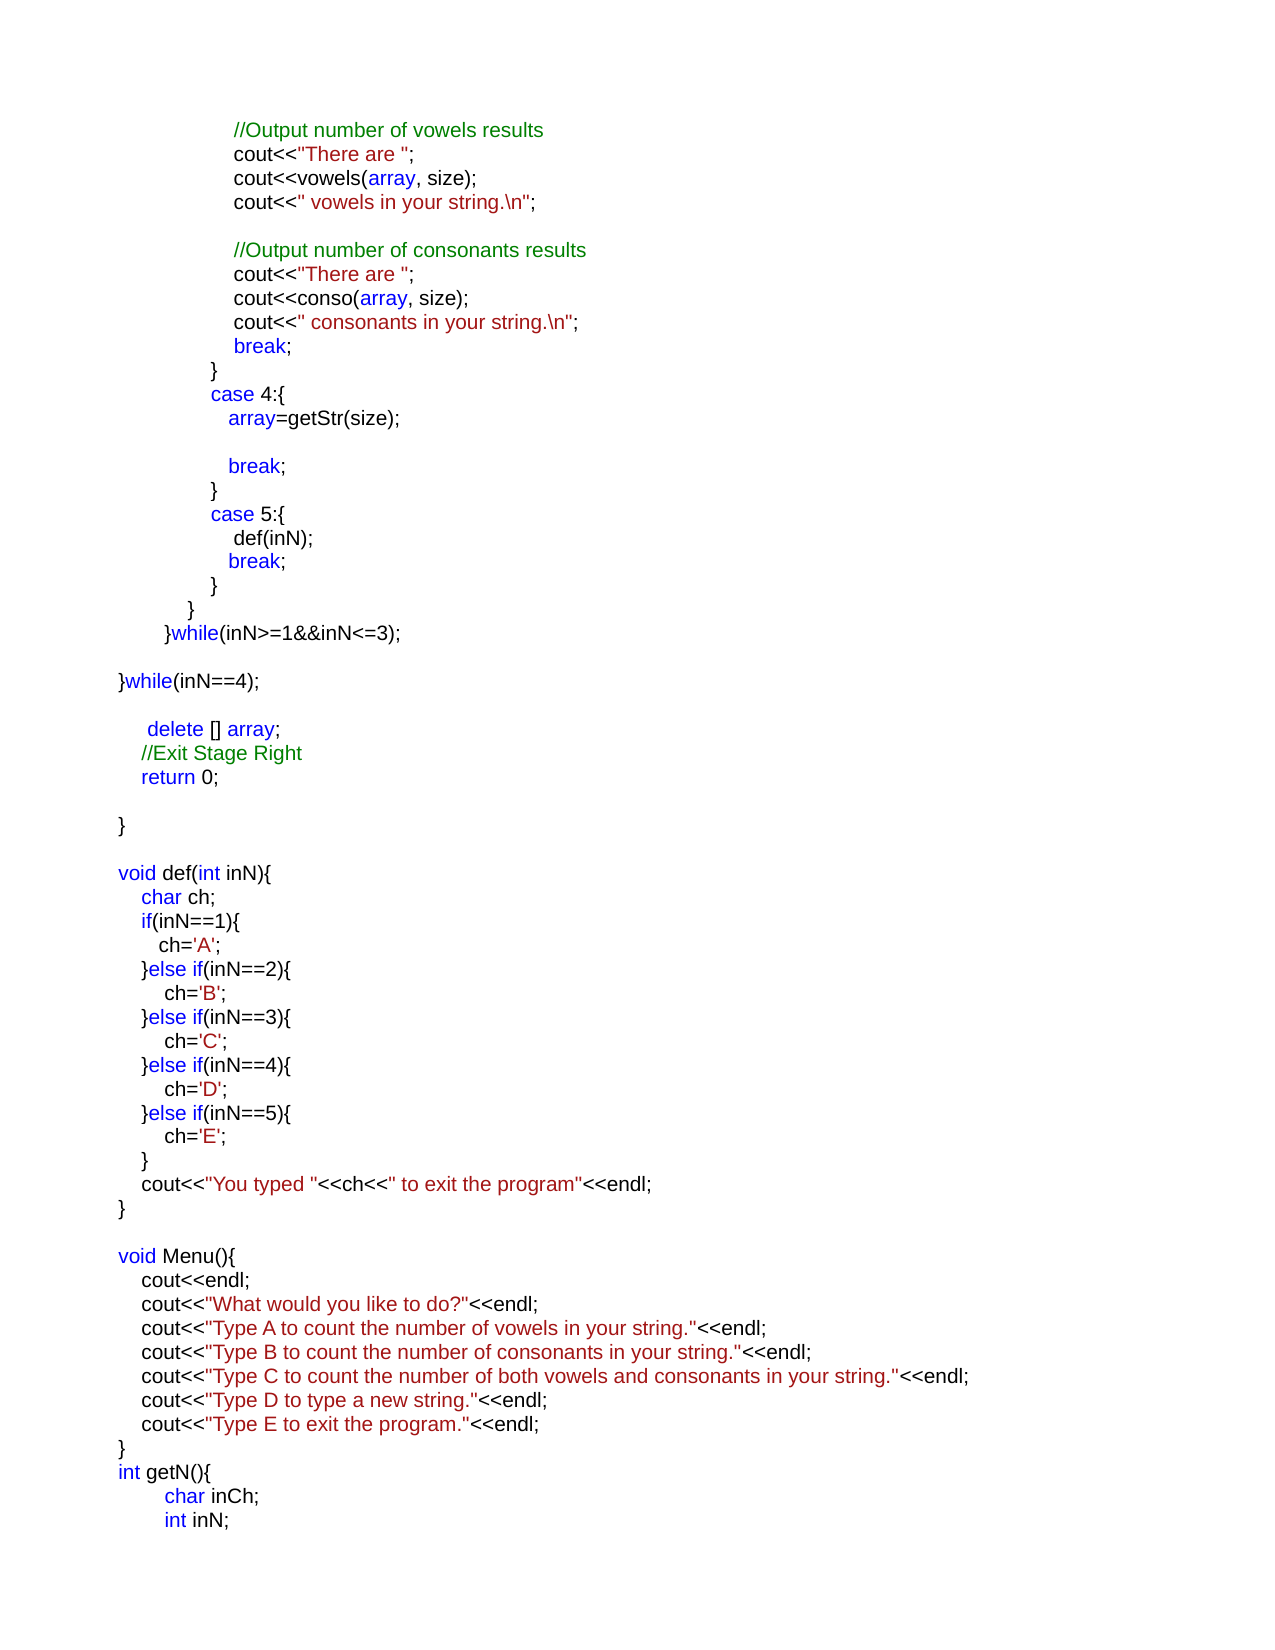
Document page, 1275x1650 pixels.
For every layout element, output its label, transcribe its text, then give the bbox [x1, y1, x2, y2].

text //Output number of vowels results [118, 118, 1157, 142]
text cout<<"There are "; [118, 262, 1157, 286]
text break; [118, 453, 1157, 477]
text array=getStr(size); [118, 406, 1157, 429]
text char inCh; [118, 1484, 1157, 1508]
text }else if(inN==2){ [118, 957, 1157, 981]
text void Menu(){ [118, 1244, 1157, 1268]
text }while(inN==4); [118, 669, 1157, 693]
text cout<<"There are "; [118, 142, 1157, 166]
text ch='B'; [118, 981, 1157, 1004]
text cout<<"Type A to count the number of vowels in your string."<<endl; [118, 1316, 1157, 1340]
text cout<<"You typed "<<ch<<" to exit the program"<<endl; [118, 1172, 1157, 1196]
text case 4:{ [118, 382, 1157, 406]
text ch='C'; [118, 1028, 1157, 1052]
text char ch; [118, 885, 1157, 909]
text int getN(){ [118, 1460, 1157, 1484]
text cout<<vowels(array, size); [118, 166, 1157, 190]
text cout<<" consonants in your string.\n"; [118, 310, 1157, 334]
text cout<<"Type C to count the number of both vowels and consonants in your string."<<endl; [118, 1364, 1157, 1388]
text cout<<"What would you like to do?"<<endl; [118, 1292, 1157, 1316]
text ch='A'; [118, 933, 1157, 957]
text cout<<" vowels in your string.\n"; [118, 190, 1157, 214]
text //Exit Stage Right [118, 741, 1157, 765]
text case 5:{ [118, 501, 1157, 525]
text if(inN==1){ [118, 909, 1157, 933]
text } [118, 477, 1157, 501]
text }else if(inN==4){ [118, 1052, 1157, 1076]
text } [118, 1436, 1157, 1460]
text int inN; [118, 1508, 1157, 1532]
text //Output number of consonants results [118, 238, 1157, 262]
text }else if(inN==3){ [118, 1004, 1157, 1028]
text void def(int inN){ [118, 861, 1157, 885]
text return 0; [118, 765, 1157, 789]
text } [118, 358, 1157, 382]
text ch='D'; [118, 1076, 1157, 1100]
text delete [] array; [118, 717, 1157, 741]
text cout<<"Type D to type a new string."<<endl; [118, 1388, 1157, 1412]
text }while(inN>=1&&inN<=3); [118, 621, 1157, 645]
text } [118, 813, 1157, 837]
text } [118, 1196, 1157, 1220]
text }else if(inN==5){ [118, 1100, 1157, 1124]
text } [118, 597, 1157, 621]
text def(inN); [118, 525, 1157, 549]
text } [118, 573, 1157, 597]
text } [118, 1148, 1157, 1172]
text cout<<conso(array, size); [118, 286, 1157, 310]
text cout<<"Type E to exit the program."<<endl; [118, 1412, 1157, 1436]
text ch='E'; [118, 1124, 1157, 1148]
text break; [118, 334, 1157, 358]
text break; [118, 549, 1157, 573]
text cout<<"Type B to count the number of consonants in your string."<<endl; [118, 1340, 1157, 1364]
text cout<<endl; [118, 1268, 1157, 1292]
